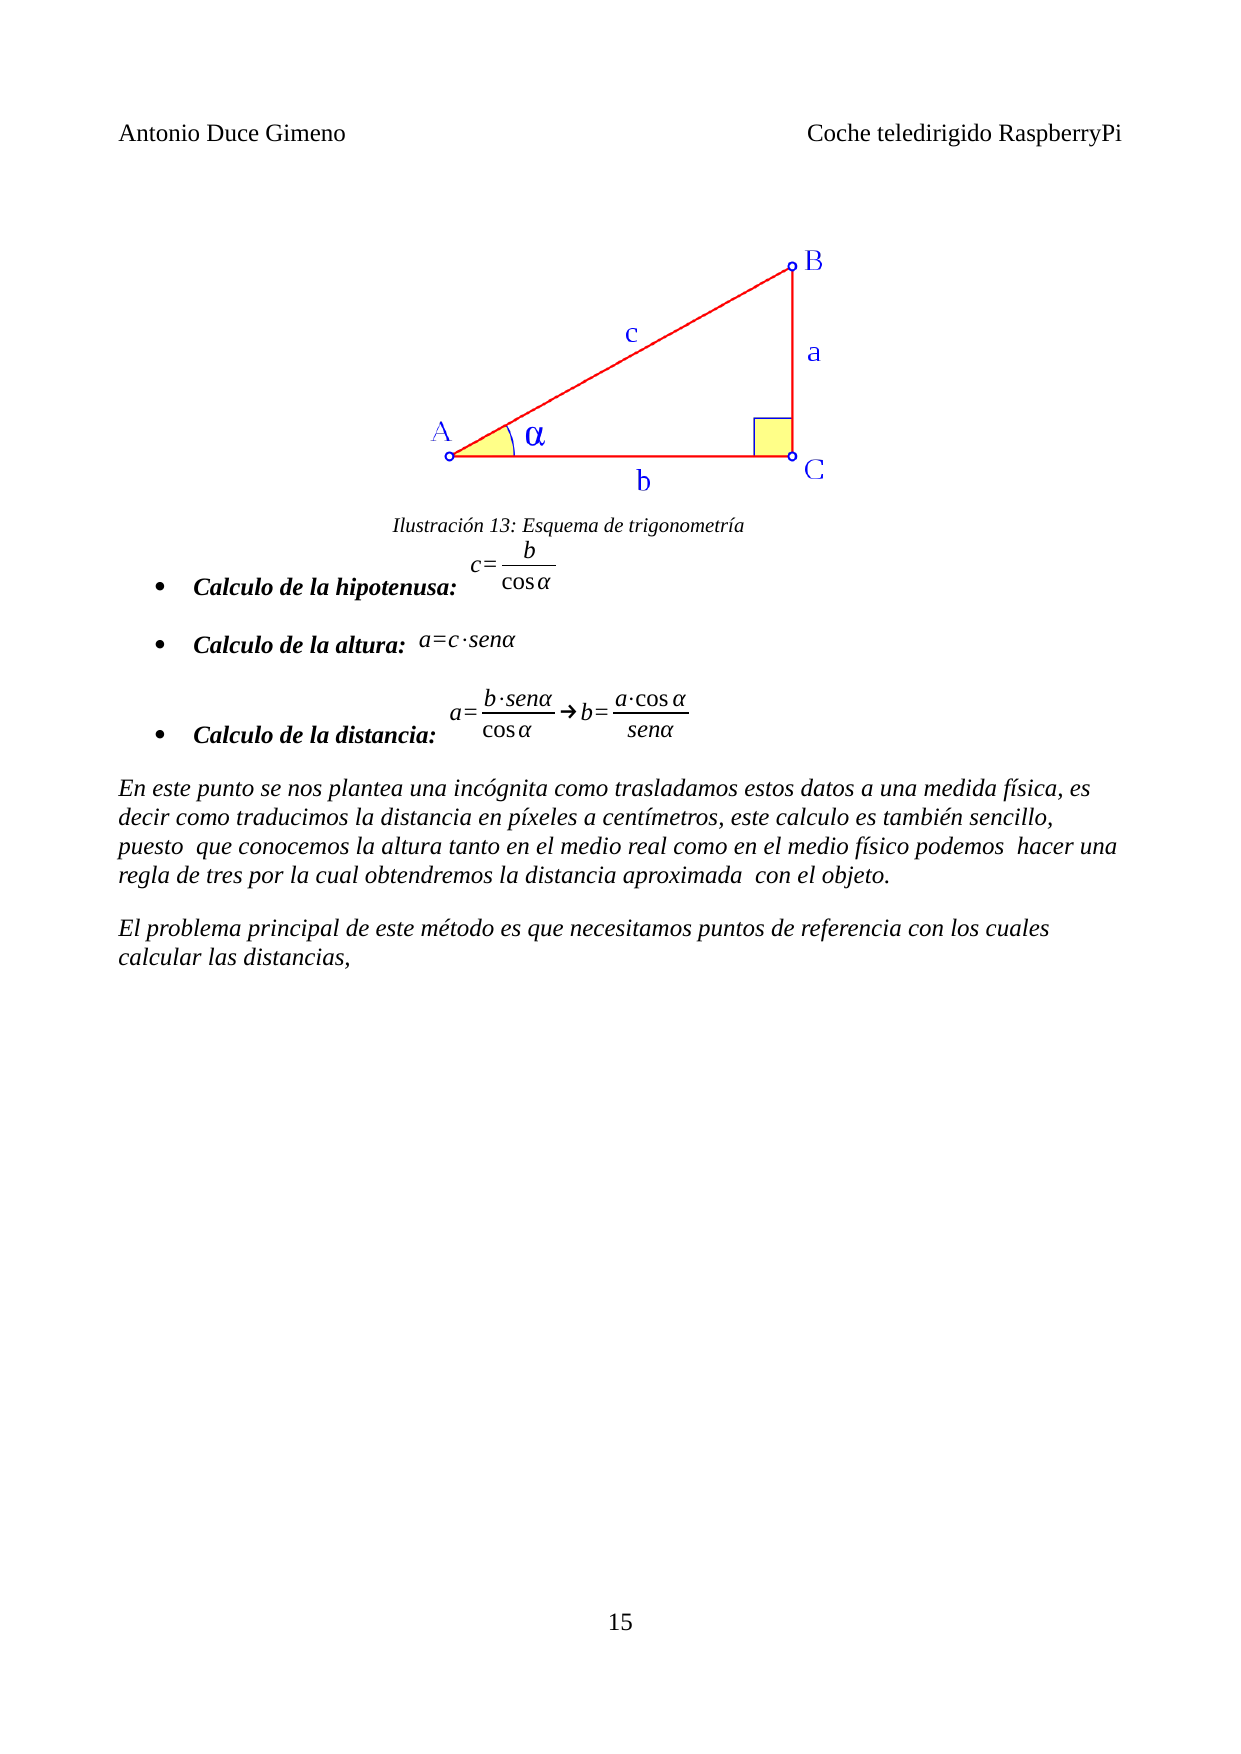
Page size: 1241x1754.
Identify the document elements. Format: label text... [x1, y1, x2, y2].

list Ilustración 13: Esquema de trigonometría [392, 513, 848, 537]
list Calculo de la distancia: [156, 684, 1122, 748]
text En este punto se nos plantea una incógnita como trasladamos estos datos a una medida física, es decir como traducimos la distancia en píxeles a centímetros, este calculo es también sencillo, puesto que conocemos la altura tanto en el medio real como en el medio físico podemos hacer una regla de tres por la cual obtendremos la distancia aproximada con el objeto. [118, 773, 1122, 888]
picture [392, 209, 848, 513]
list Calculo de la altura: [156, 626, 1122, 659]
list Calculo de la hipotenusa: [156, 189, 1122, 601]
text El problema principal de este método es que necesitamos puntos de referencia con los cuales calcular las distancias, [118, 913, 1122, 971]
